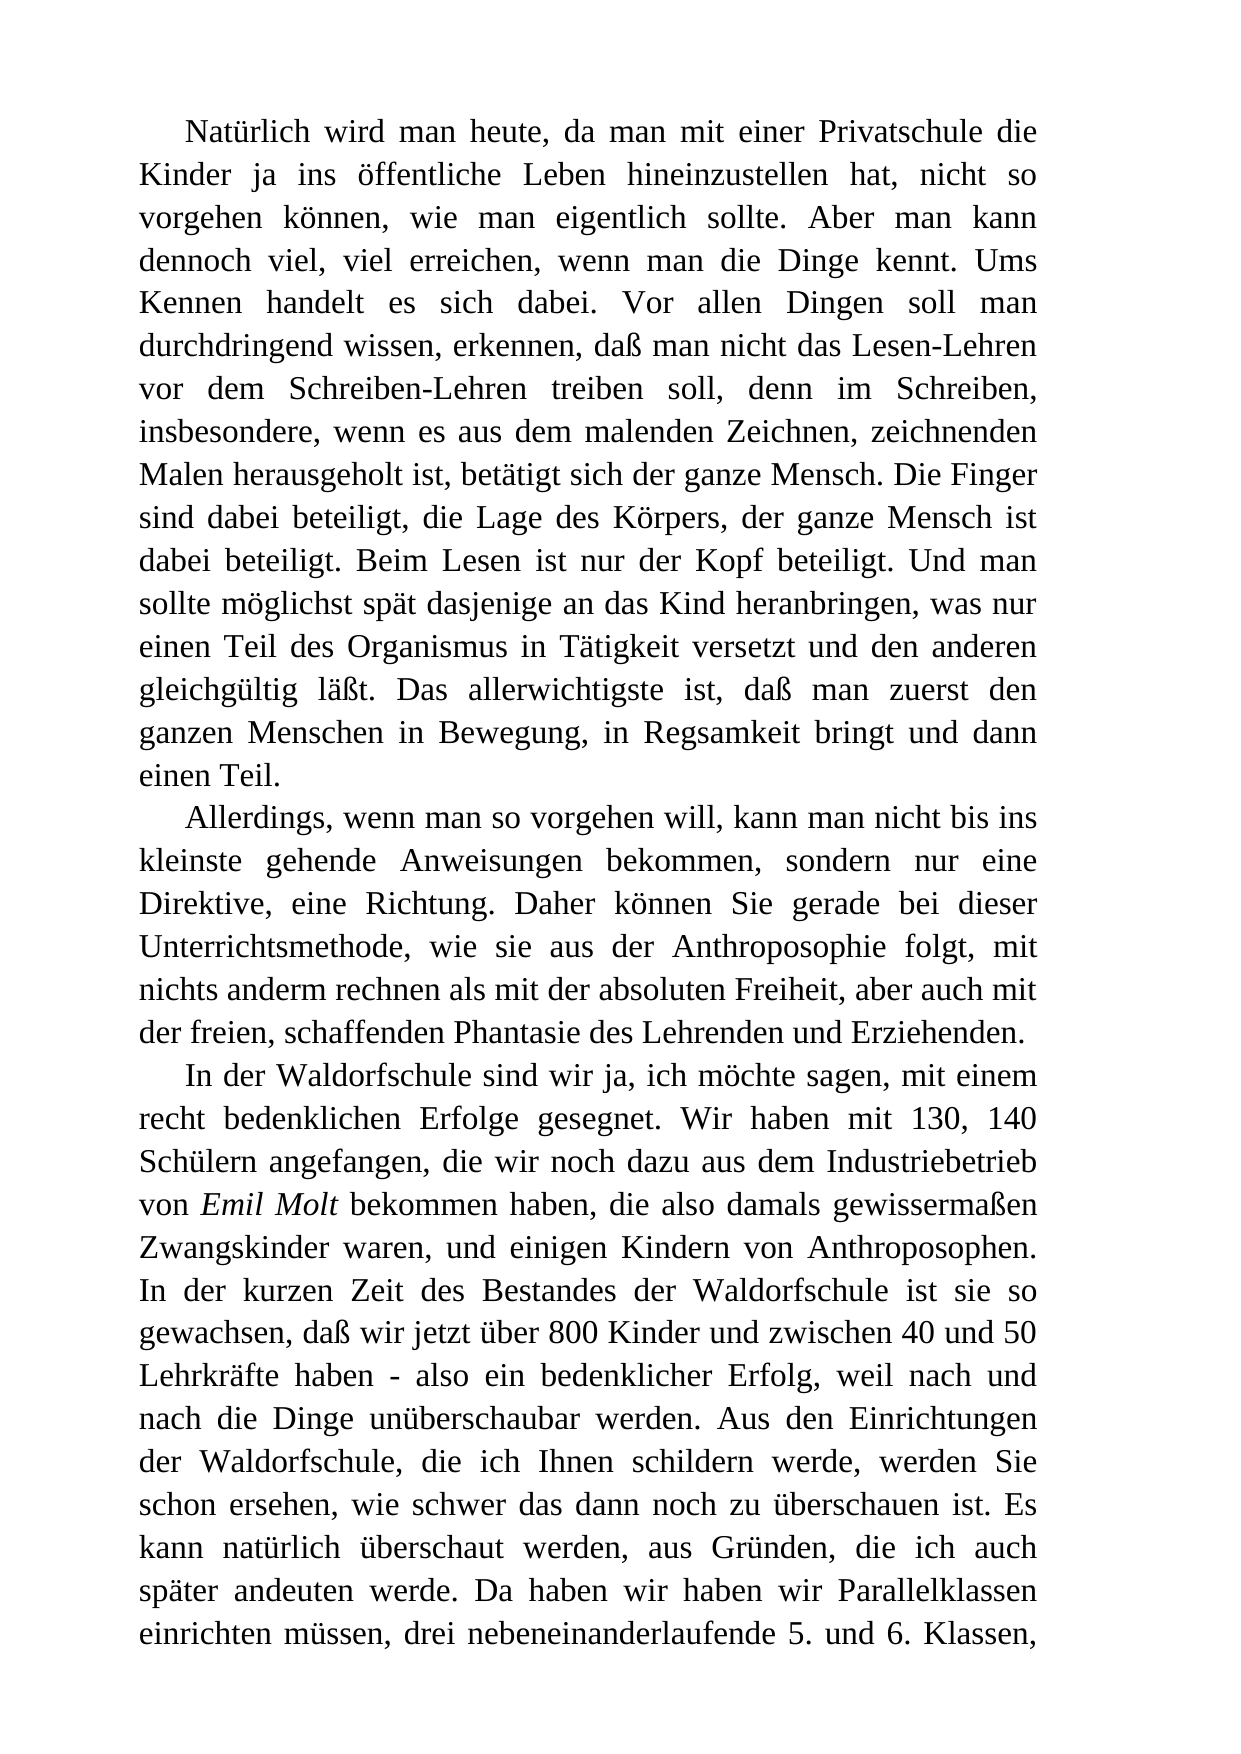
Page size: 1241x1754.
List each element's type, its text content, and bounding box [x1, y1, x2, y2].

text Natürlich wird man heute, da man mit einer Privatschule die Kinder ja ins öffentliche Leben hineinzustellen hat, nicht so vorgehen können, wie man eigentlich sollte. Aber man kann dennoch viel, viel erreichen, wenn man die Dinge kennt. Ums Kennen handelt es sich dabei. Vor allen Dingen soll man durchdringend wissen, erkennen, daß man nicht das Lesen-Lehren vor dem Schreiben-Lehren treiben soll, denn im Schreiben, insbesondere, wenn es aus dem malenden Zeichnen, zeichnenden Malen herausgeholt ist, betätigt sich der ganze Mensch. Die Finger sind dabei beteiligt, die Lage des Körpers, der ganze Mensch ist dabei beteiligt. Beim Lesen ist nur der Kopf beteiligt. Und man sollte möglichst spät dasjenige an das Kind heranbringen, was nur einen Teil des Organismus in Tätigkeit versetzt und den anderen gleichgültig läßt. Das allerwichtigste ist, daß man zuerst den ganzen Menschen in Bewegung, in Regsamkeit bringt und dann einen Teil. [139, 111, 1038, 793]
text Allerdings, wenn man so vorgehen will, kann man nicht bis ins kleinste gehende Anweisungen bekommen, sondern nur eine Direktive, eine Richtung. Daher können Sie gerade bei dieser Unterrichtsmethode, wie sie aus der Anthroposophie folgt, mit nichts anderm rechnen als mit der absoluten Freiheit, aber auch mit der freien, schaffenden Phantasie des Lehrenden und Erziehenden. [139, 798, 1038, 1051]
text In der Waldorfschule sind wir ja, ich möchte sagen, mit einem recht bedenklichen Erfolge gesegnet. Wir haben mit 130, 140 Schülern angefangen, die wir noch dazu aus dem Industriebetrieb von Emil Molt bekommen haben, die also damals gewissermaßen Zwangskinder waren, und einigen Kindern von Anthroposophen. In der kurzen Zeit des Bestandes der Waldorfschule ist sie so gewachsen, daß wir jetzt über 800 Kinder und zwischen 40 und 50 Lehrkräfte haben - also ein bedenklicher Erfolg, weil nach und nach die Dinge unüberschaubar werden. Aus den Einrichtungen der Waldorfschule, die ich Ihnen schildern werde, werden Sie schon ersehen, wie schwer das dann noch zu überschauen ist. Es kann natürlich überschaut werden, aus Gründen, die ich auch später andeuten werde. Da haben wir haben wir Parallelklassen einrichten müssen, drei nebeneinanderlaufende 5. und 6. Klassen, [139, 1055, 1038, 1651]
